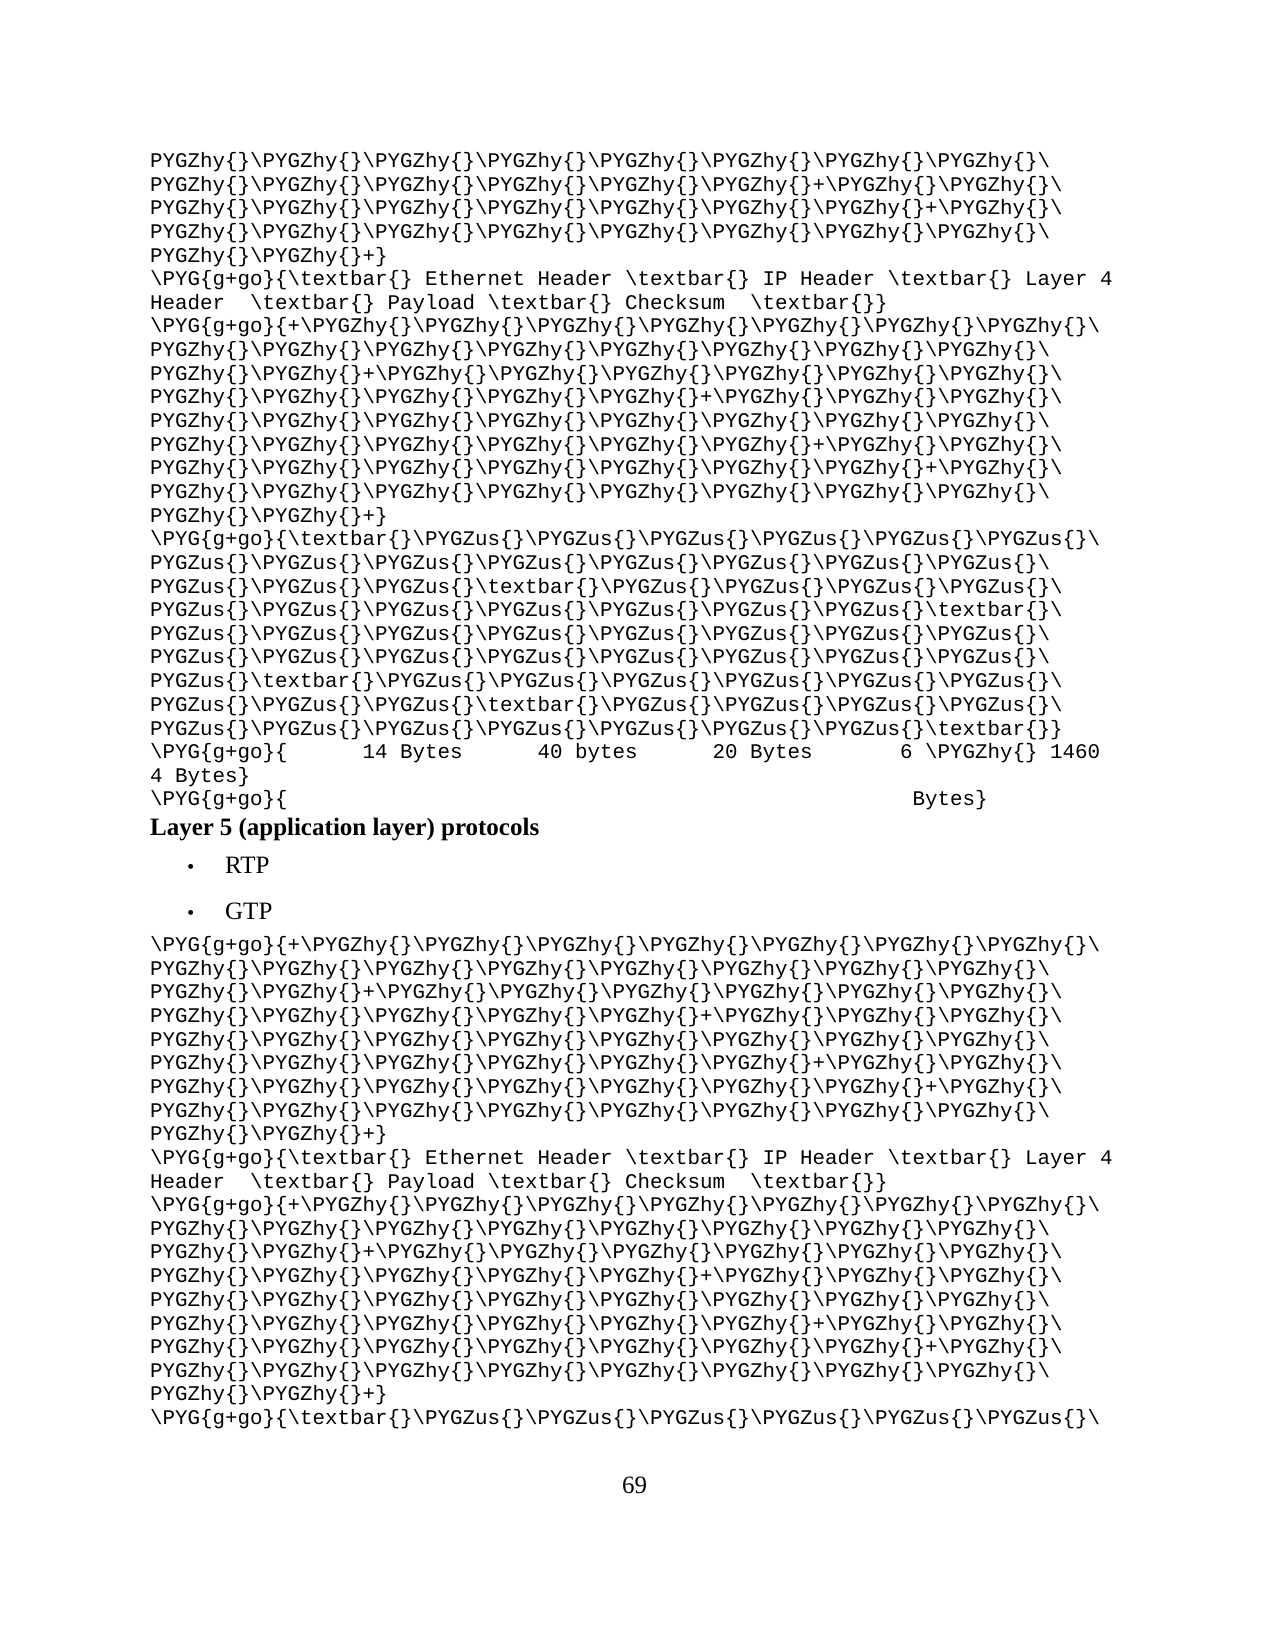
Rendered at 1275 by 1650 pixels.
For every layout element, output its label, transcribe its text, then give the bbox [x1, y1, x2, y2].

text \PYG{g+go}{ 14 Bytes 40 bytes 20 Bytes 6 \PYGZhy{} 1460 4 Bytes} [150, 741, 1125, 788]
text PYGZhy{}\PYGZhy{}\PYGZhy{}\PYGZhy{}\PYGZhy{}\PYGZhy{}\PYGZhy{}\PYGZhy{}\PYGZhy{}\PYGZhy{}\PYGZhy{}\PYGZhy{}\PYGZhy{}\PYGZhy{}+\PYGZhy{}\PYGZhy{}\PYGZhy{}\PYGZhy{}\PYGZhy{}\PYGZhy{}\PYGZhy{}\PYGZhy{}\PYGZhy{}+\PYGZhy{}\PYGZhy{}\PYGZhy{}\PYGZhy{}\PYGZhy{}\PYGZhy{}\PYGZhy{}\PYGZhy{}\PYGZhy{}\PYGZhy{}\PYGZhy{}+} [150, 150, 1125, 268]
text \PYG{g+go}{ Bytes} [150, 788, 1125, 812]
text \PYG{g+go}{\textbar{} Ethernet Header \textbar{} IP Header \textbar{} Layer 4 Header \textbar{} Payload \textbar{} Checksum \textbar{}} [150, 268, 1125, 316]
text \PYG{g+go}{+\PYGZhy{}\PYGZhy{}\PYGZhy{}\PYGZhy{}\PYGZhy{}\PYGZhy{}\PYGZhy{}\PYGZhy{}\PYGZhy{}\PYGZhy{}\PYGZhy{}\PYGZhy{}\PYGZhy{}\PYGZhy{}\PYGZhy{}\PYGZhy{}\PYGZhy{}+\PYGZhy{}\PYGZhy{}\PYGZhy{}\PYGZhy{}\PYGZhy{}\PYGZhy{}\PYGZhy{}\PYGZhy{}\PYGZhy{}\PYGZhy{}\PYGZhy{}+\PYGZhy{}\PYGZhy{}\PYGZhy{}\PYGZhy{}\PYGZhy{}\PYGZhy{}\PYGZhy{}\PYGZhy{}\PYGZhy{}\PYGZhy{}\PYGZhy{}\PYGZhy{}\PYGZhy{}\PYGZhy{}\PYGZhy{}\PYGZhy{}\PYGZhy{}+\PYGZhy{}\PYGZhy{}\PYGZhy{}\PYGZhy{}\PYGZhy{}\PYGZhy{}\PYGZhy{}\PYGZhy{}\PYGZhy{}+\PYGZhy{}\PYGZhy{}\PYGZhy{}\PYGZhy{}\PYGZhy{}\PYGZhy{}\PYGZhy{}\PYGZhy{}\PYGZhy{}\PYGZhy{}\PYGZhy{}+} [150, 1194, 1125, 1407]
list RTP [187, 850, 1125, 878]
text \PYG{g+go}{\textbar{} Ethernet Header \textbar{} IP Header \textbar{} Layer 4 Header \textbar{} Payload \textbar{} Checksum \textbar{}} [150, 1147, 1125, 1194]
text \PYG{g+go}{\textbar{}\PYGZus{}\PYGZus{}\PYGZus{}\PYGZus{}\PYGZus{}\PYGZus{}\PYGZus{}\PYGZus{}\PYGZus{}\PYGZus{}\PYGZus{}\PYGZus{}\PYGZus{}\PYGZus{}\PYGZus{}\PYGZus{}\PYGZus{}\textbar{}\PYGZus{}\PYGZus{}\PYGZus{}\PYGZus{}\PYGZus{}\PYGZus{}\PYGZus{}\PYGZus{}\PYGZus{}\PYGZus{}\PYGZus{}\textbar{}\PYGZus{}\PYGZus{}\PYGZus{}\PYGZus{}\PYGZus{}\PYGZus{}\PYGZus{}\PYGZus{}\PYGZus{}\PYGZus{}\PYGZus{}\PYGZus{}\PYGZus{}\PYGZus{}\PYGZus{}\PYGZus{}\PYGZus{}\textbar{}\PYGZus{}\PYGZus{}\PYGZus{}\PYGZus{}\PYGZus{}\PYGZus{}\PYGZus{}\PYGZus{}\PYGZus{}\textbar{}\PYGZus{}\PYGZus{}\PYGZus{}\PYGZus{}\PYGZus{}\PYGZus{}\PYGZus{}\PYGZus{}\PYGZus{}\PYGZus{}\PYGZus{}\textbar{}} [150, 528, 1125, 741]
text \PYG{g+go}{\textbar{}\PYGZus{}\PYGZus{}\PYGZus{}\PYGZus{}\PYGZus{}\PYGZus{}\ [150, 1407, 1125, 1431]
text \PYG{g+go}{+\PYGZhy{}\PYGZhy{}\PYGZhy{}\PYGZhy{}\PYGZhy{}\PYGZhy{}\PYGZhy{}\PYGZhy{}\PYGZhy{}\PYGZhy{}\PYGZhy{}\PYGZhy{}\PYGZhy{}\PYGZhy{}\PYGZhy{}\PYGZhy{}\PYGZhy{}+\PYGZhy{}\PYGZhy{}\PYGZhy{}\PYGZhy{}\PYGZhy{}\PYGZhy{}\PYGZhy{}\PYGZhy{}\PYGZhy{}\PYGZhy{}\PYGZhy{}+\PYGZhy{}\PYGZhy{}\PYGZhy{}\PYGZhy{}\PYGZhy{}\PYGZhy{}\PYGZhy{}\PYGZhy{}\PYGZhy{}\PYGZhy{}\PYGZhy{}\PYGZhy{}\PYGZhy{}\PYGZhy{}\PYGZhy{}\PYGZhy{}\PYGZhy{}+\PYGZhy{}\PYGZhy{}\PYGZhy{}\PYGZhy{}\PYGZhy{}\PYGZhy{}\PYGZhy{}\PYGZhy{}\PYGZhy{}+\PYGZhy{}\PYGZhy{}\PYGZhy{}\PYGZhy{}\PYGZhy{}\PYGZhy{}\PYGZhy{}\PYGZhy{}\PYGZhy{}\PYGZhy{}\PYGZhy{}+} [150, 316, 1125, 528]
list GTP [187, 896, 1125, 925]
text Layer 5 (application layer) protocols [150, 812, 1125, 841]
text \PYG{g+go}{+\PYGZhy{}\PYGZhy{}\PYGZhy{}\PYGZhy{}\PYGZhy{}\PYGZhy{}\PYGZhy{}\PYGZhy{}\PYGZhy{}\PYGZhy{}\PYGZhy{}\PYGZhy{}\PYGZhy{}\PYGZhy{}\PYGZhy{}\PYGZhy{}\PYGZhy{}+\PYGZhy{}\PYGZhy{}\PYGZhy{}\PYGZhy{}\PYGZhy{}\PYGZhy{}\PYGZhy{}\PYGZhy{}\PYGZhy{}\PYGZhy{}\PYGZhy{}+\PYGZhy{}\PYGZhy{}\PYGZhy{}\PYGZhy{}\PYGZhy{}\PYGZhy{}\PYGZhy{}\PYGZhy{}\PYGZhy{}\PYGZhy{}\PYGZhy{}\PYGZhy{}\PYGZhy{}\PYGZhy{}\PYGZhy{}\PYGZhy{}\PYGZhy{}+\PYGZhy{}\PYGZhy{}\PYGZhy{}\PYGZhy{}\PYGZhy{}\PYGZhy{}\PYGZhy{}\PYGZhy{}\PYGZhy{}+\PYGZhy{}\PYGZhy{}\PYGZhy{}\PYGZhy{}\PYGZhy{}\PYGZhy{}\PYGZhy{}\PYGZhy{}\PYGZhy{}\PYGZhy{}\PYGZhy{}+} [150, 934, 1125, 1147]
